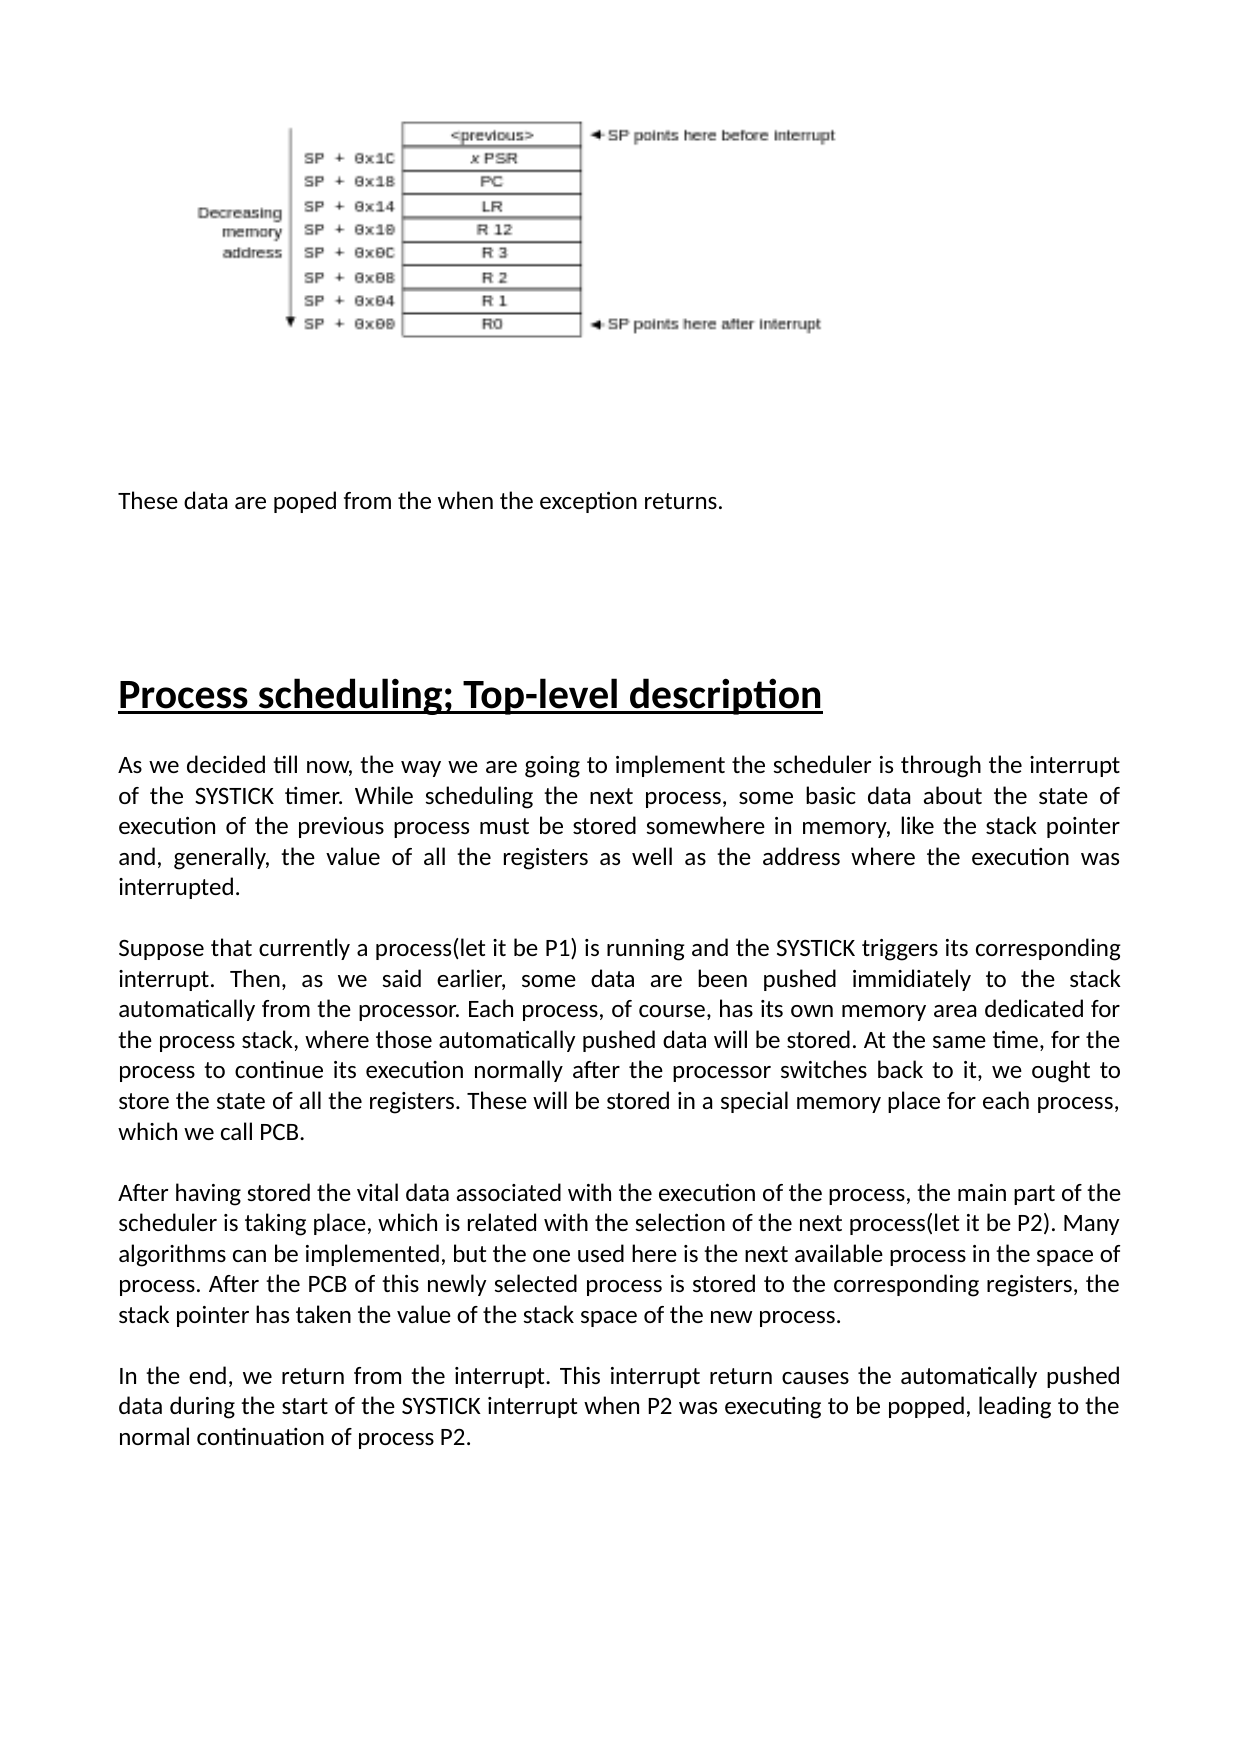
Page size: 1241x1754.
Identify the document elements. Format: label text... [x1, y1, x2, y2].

text After having stored the vital data associated with the execution of the process, the main part of the scheduler is taking place, which is related with the selection of the next process(let it be P2). Many algorithms can be implemented, but the one used here is the next available process in the space of process. After the PCB of this newly selected process is stored to the corresponding registers, the stack pointer has taken the value of the stack space of the new process. [118, 1177, 1122, 1329]
text Process scheduling; Top-level description [118, 668, 1122, 719]
text As we decided till now, the way we are going to implement the scheduler is through the interrupt of the SYSTICK timer. While scheduling the next process, some basic data about the state of execution of the previous process must be stored somewhere in memory, like the stack pointer and, generally, the value of all the registers as well as the address where the execution was interrupted. [118, 749, 1122, 902]
text In the end, we return from the interrupt. This interrupt return causes the automatically pushed data during the start of the SYSTICK interrupt when P2 was executing to be popped, leading to the normal continuation of process P2. [118, 1360, 1122, 1451]
text Suppose that currently a process(let it be P1) is running and the SYSTICK triggers its corresponding interrupt. Then, as we said earlier, some data are been pushed immidiately to the stack automatically from the processor. Each process, of course, has its own memory area dedicated for the process stack, where those automatically pushed data will be stored. At the same time, for the process to continue its execution normally after the processor switches back to it, we ought to store the state of all the registers. These will be stored in a special memory place for each process, which we call PCB. [118, 933, 1122, 1146]
text These data are poped from the when the exception returns. [118, 485, 1122, 516]
picture [171, 118, 1069, 424]
